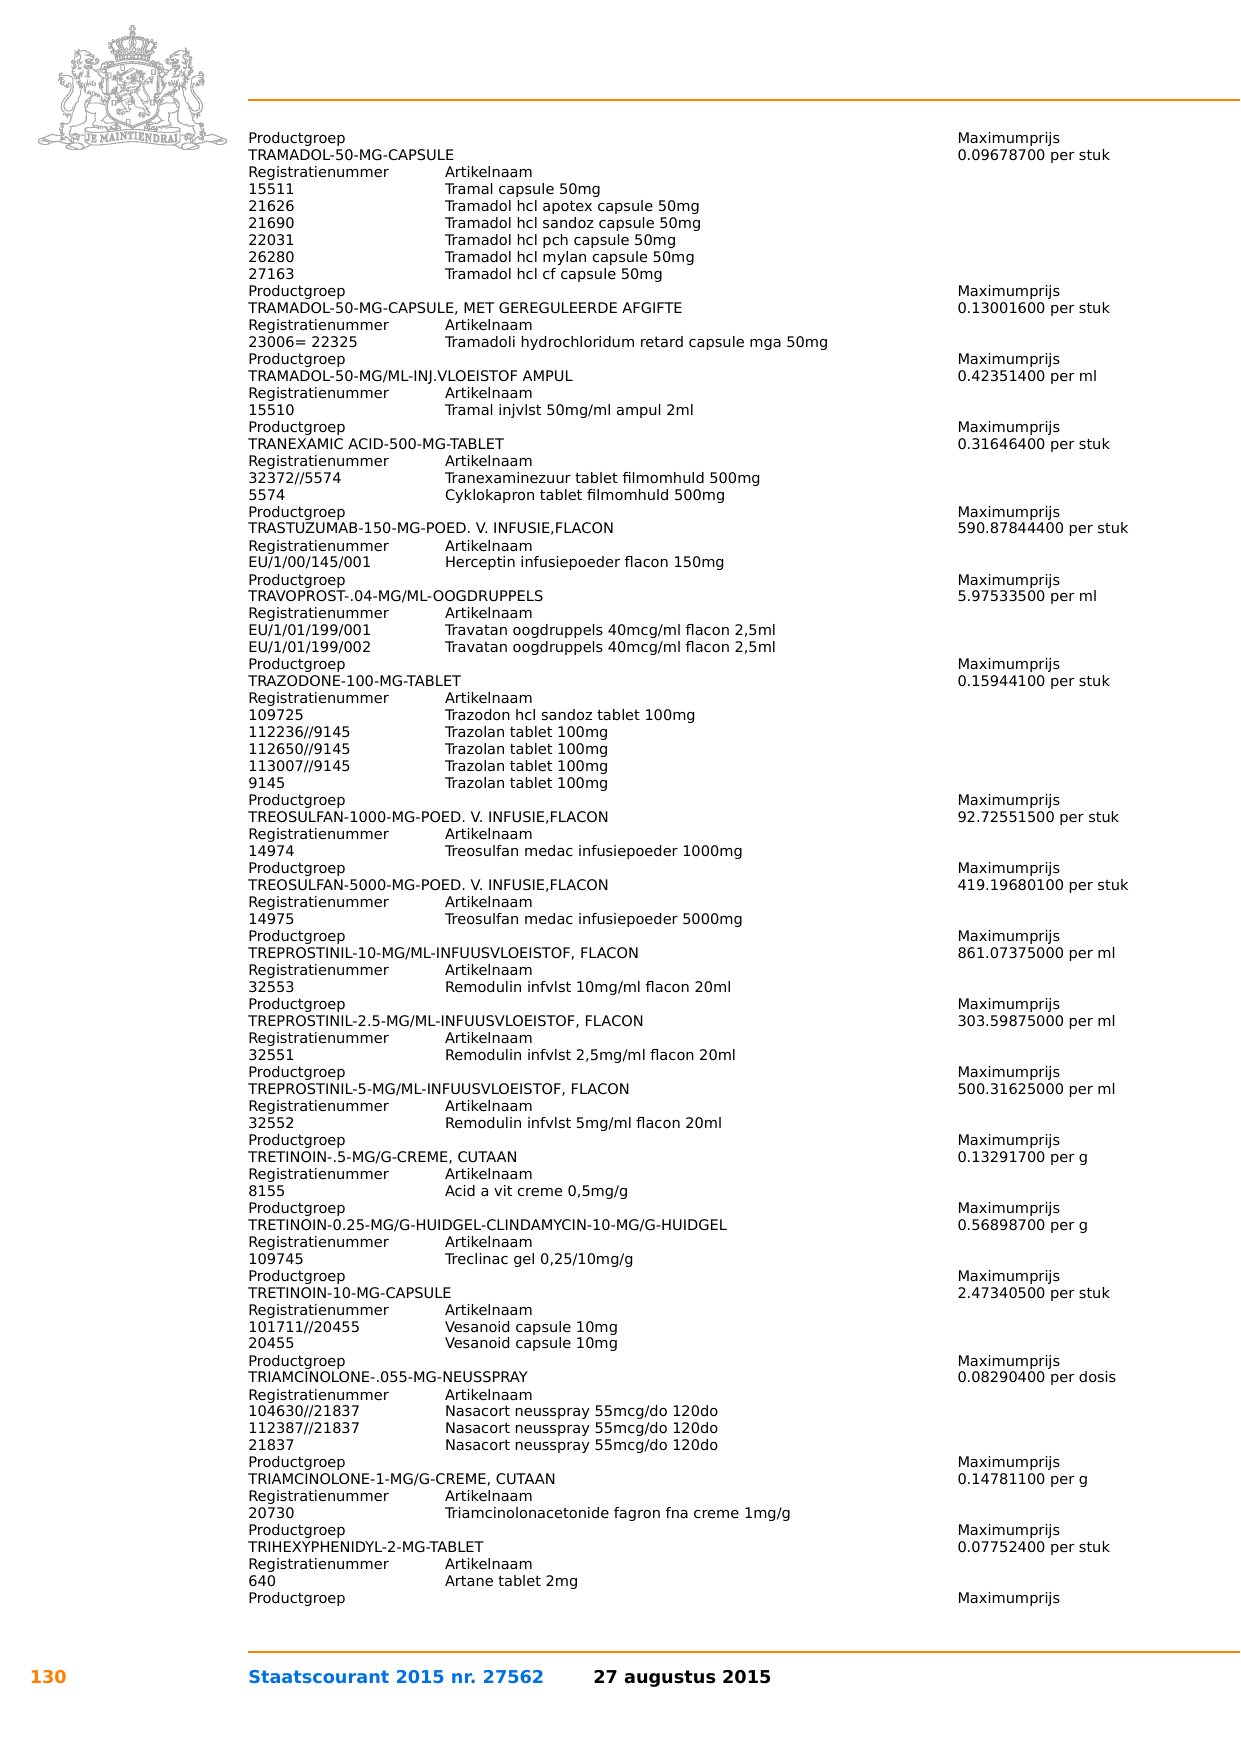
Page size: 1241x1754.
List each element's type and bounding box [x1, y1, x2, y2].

picture [38, 25, 227, 150]
